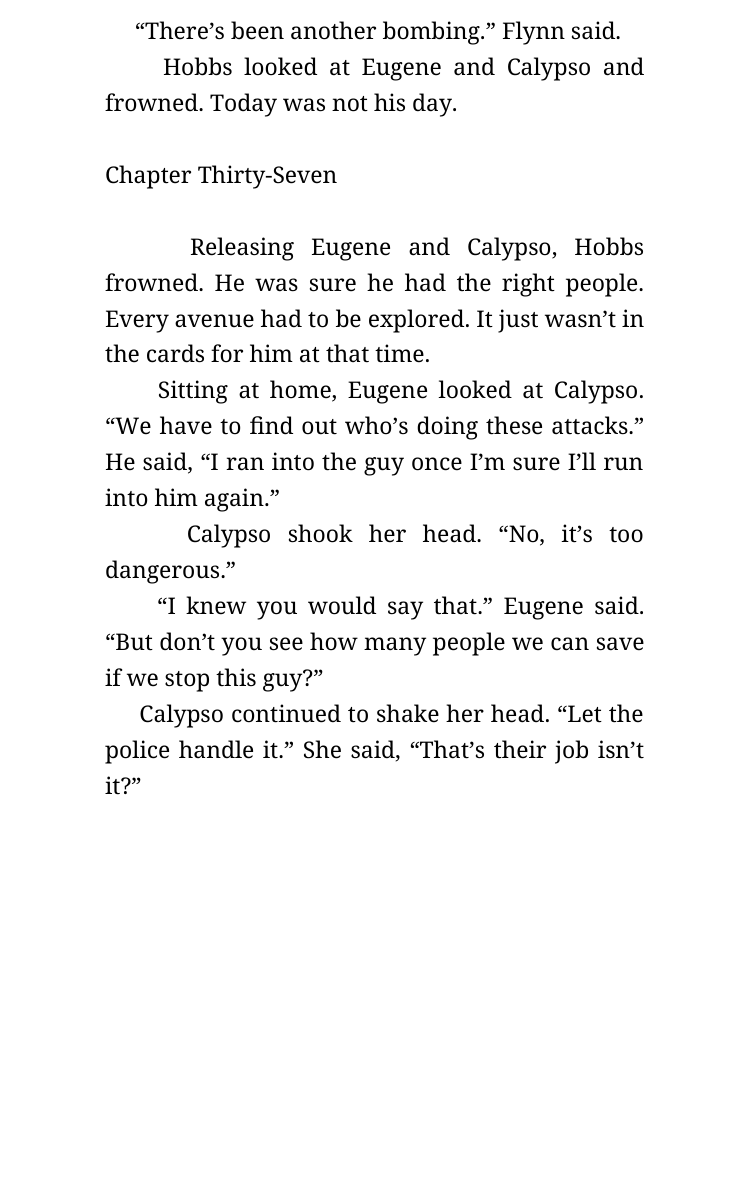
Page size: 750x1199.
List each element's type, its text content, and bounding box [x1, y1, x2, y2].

text Releasing Eugene and Calypso, Hobbs frowned. He was sure he had the right people. Every avenue had to be explored. It just wasn’t in the cards for him at that time. [105, 231, 645, 370]
text Calypso shook her head. “No, it’s too dangerous.” [105, 518, 645, 585]
text Hobbs looked at Eugene and Calypso and frowned. Today was not his day. [105, 51, 645, 118]
text “I knew you would say that.” Eugene said. “But don’t you see how many people we can save if we stop this guy?” [105, 590, 645, 693]
text Calypso continued to shake her head. “Let the police handle it.” She said, “That’s their job isn’t it?” [105, 698, 645, 801]
text Sitting at home, Eugene looked at Calypso. “We have to find out who’s doing these attacks.” He said, “I ran into the guy once I’m sure I’ll run into him again.” [105, 374, 645, 513]
text Chapter Thirty-Seven [105, 159, 645, 190]
text “There’s been another bombing.” Flynn said. [105, 15, 645, 46]
